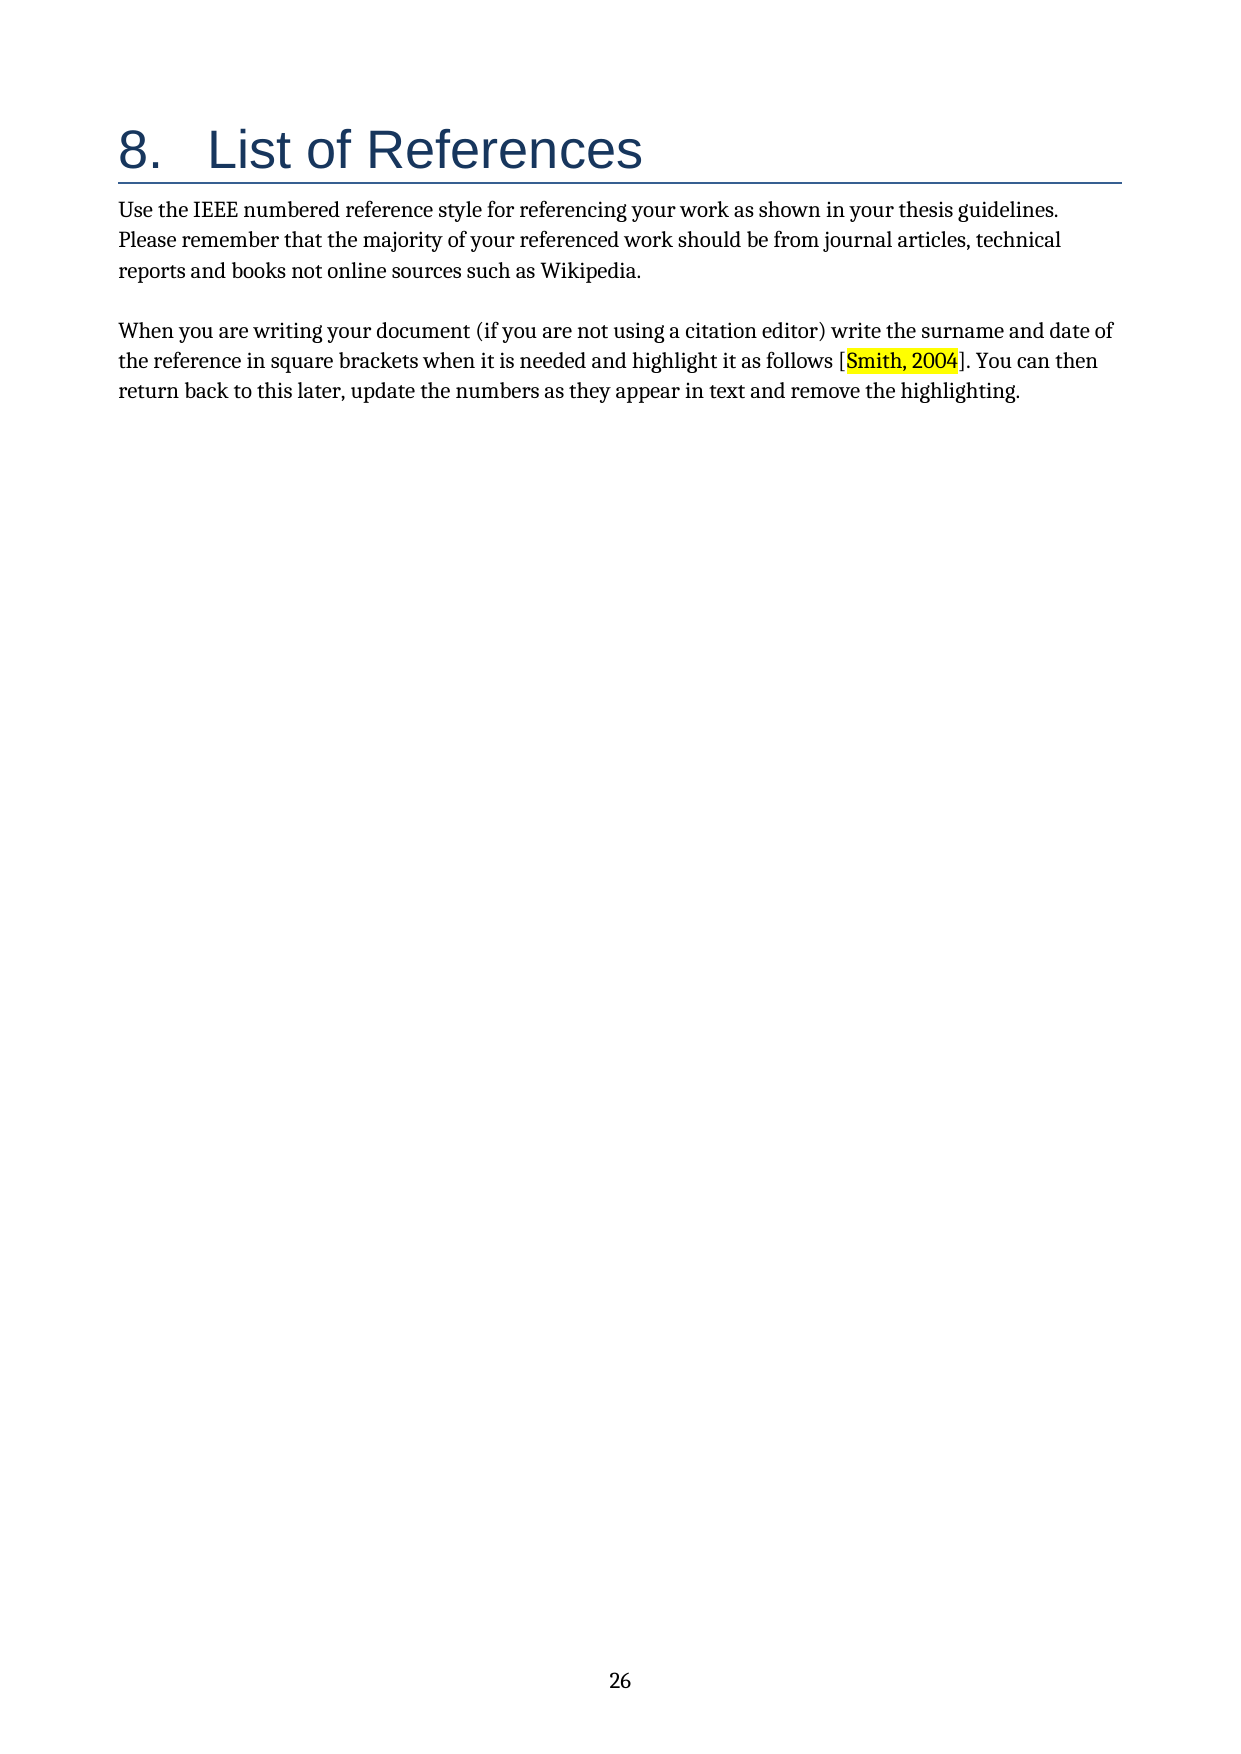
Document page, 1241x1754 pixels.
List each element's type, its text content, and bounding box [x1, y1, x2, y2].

text Use the IEEE numbered reference style for referencing your work as shown in your thesis guidelines. Please remember that the majority of your referenced work should be from journal articles, technical reports and books not online sources such as Wikipedia. [118, 197, 1122, 284]
subtitle List of References [118, 118, 1122, 182]
text When you are writing your document (if you are not using a citation editor) write the surname and date of the reference in square brackets when it is needed and highlight it as follows [Smith, 2004]. You can then return back to this later, update the numbers as they appear in text and remove the highlighting. [118, 318, 1122, 405]
